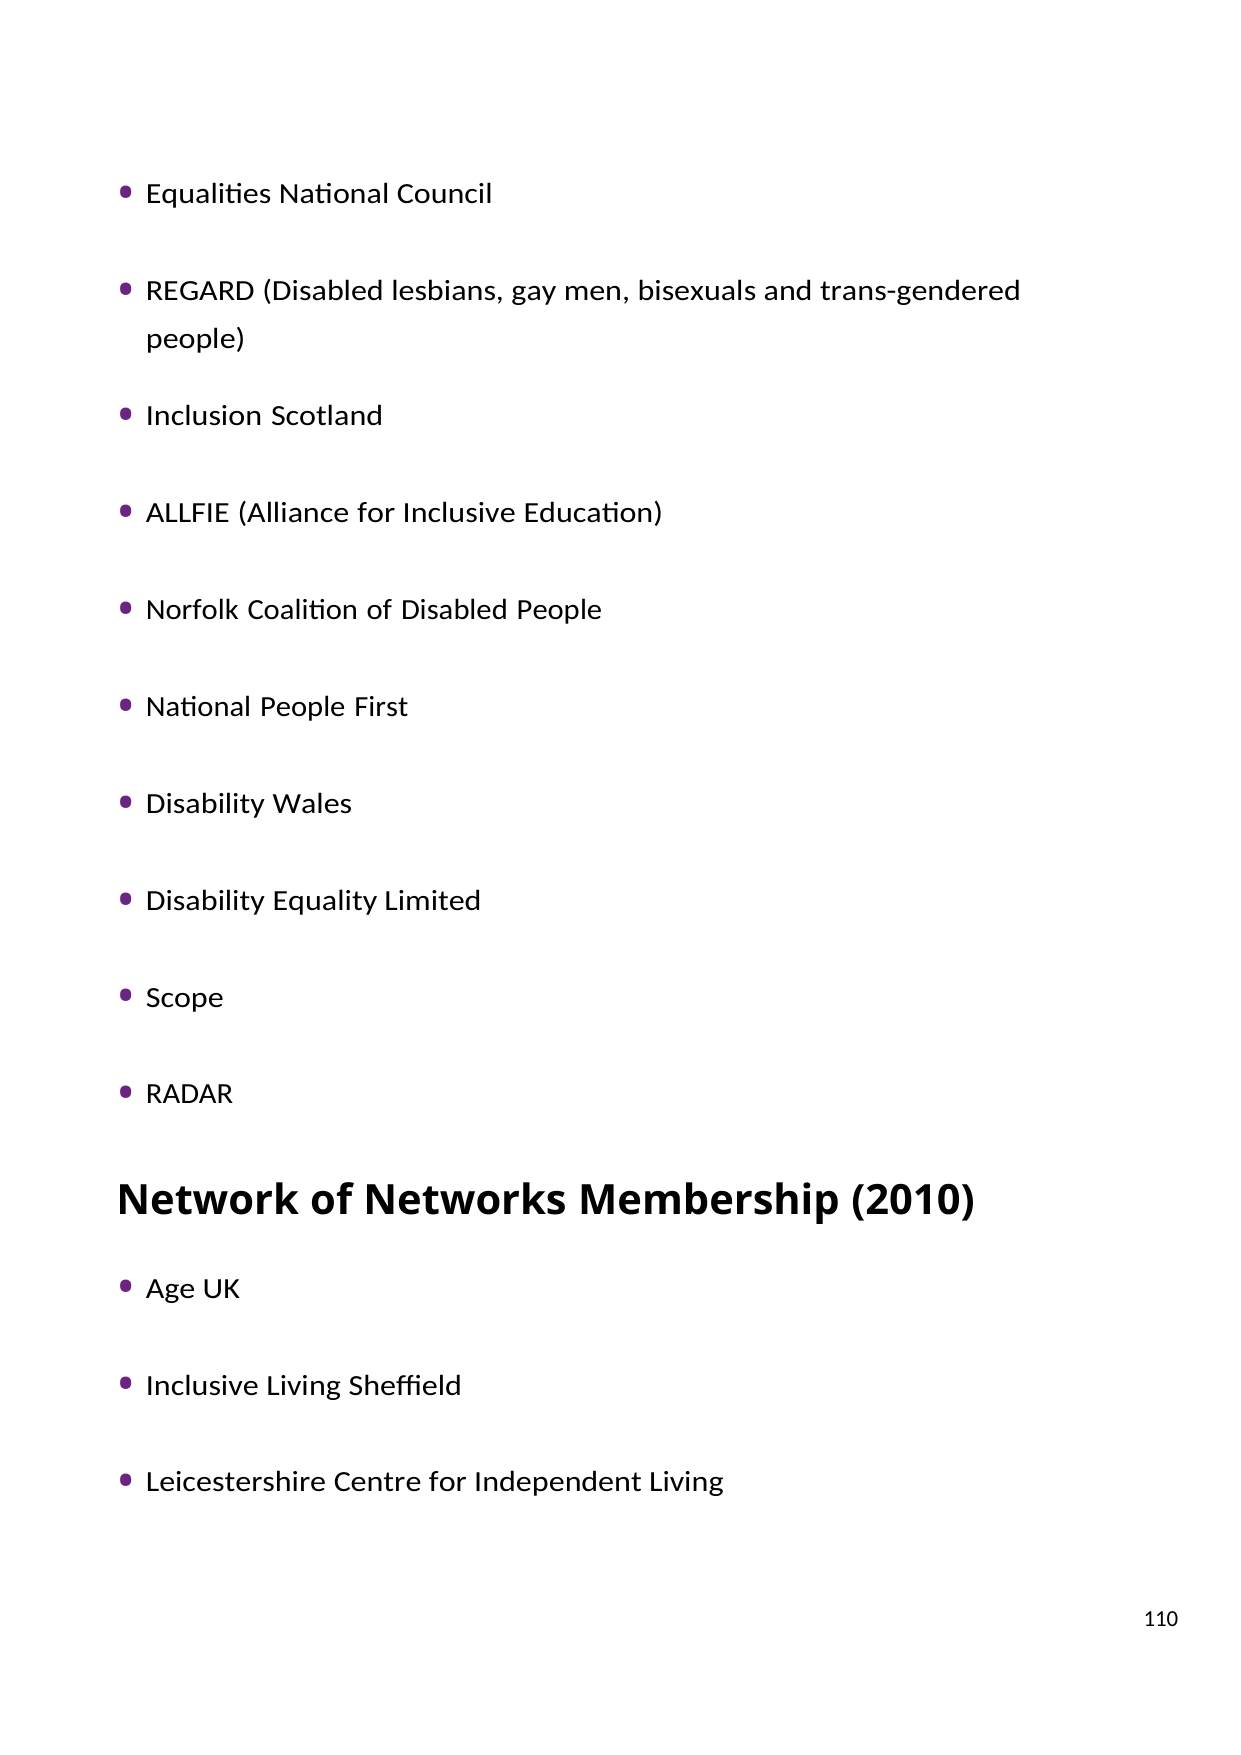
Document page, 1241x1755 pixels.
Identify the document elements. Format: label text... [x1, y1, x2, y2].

subtitle Network of Networks Membership (2010) [116, 1169, 1178, 1226]
list Norfolk Coalition of Disabled People [116, 566, 1178, 641]
list Disability Wales [116, 760, 1178, 835]
list RADAR [116, 1051, 1178, 1125]
text people) [146, 325, 1178, 354]
list Equalities National Council [116, 150, 1178, 225]
list Disability Equality Limited [116, 857, 1178, 932]
list Inclusive Living Sheffield [116, 1341, 1178, 1416]
list Age UK [116, 1244, 1178, 1319]
list REGARD (Disabled lesbians, gay men, bisexuals and trans-gendered [116, 247, 1178, 322]
list Scope [116, 954, 1178, 1028]
list Inclusion Scotland [116, 372, 1178, 447]
list Leicestershire Centre for Independent Living [116, 1438, 1178, 1513]
list National People First [116, 663, 1178, 738]
list ALLFIE (Alliance for Inclusive Education) [116, 469, 1178, 544]
